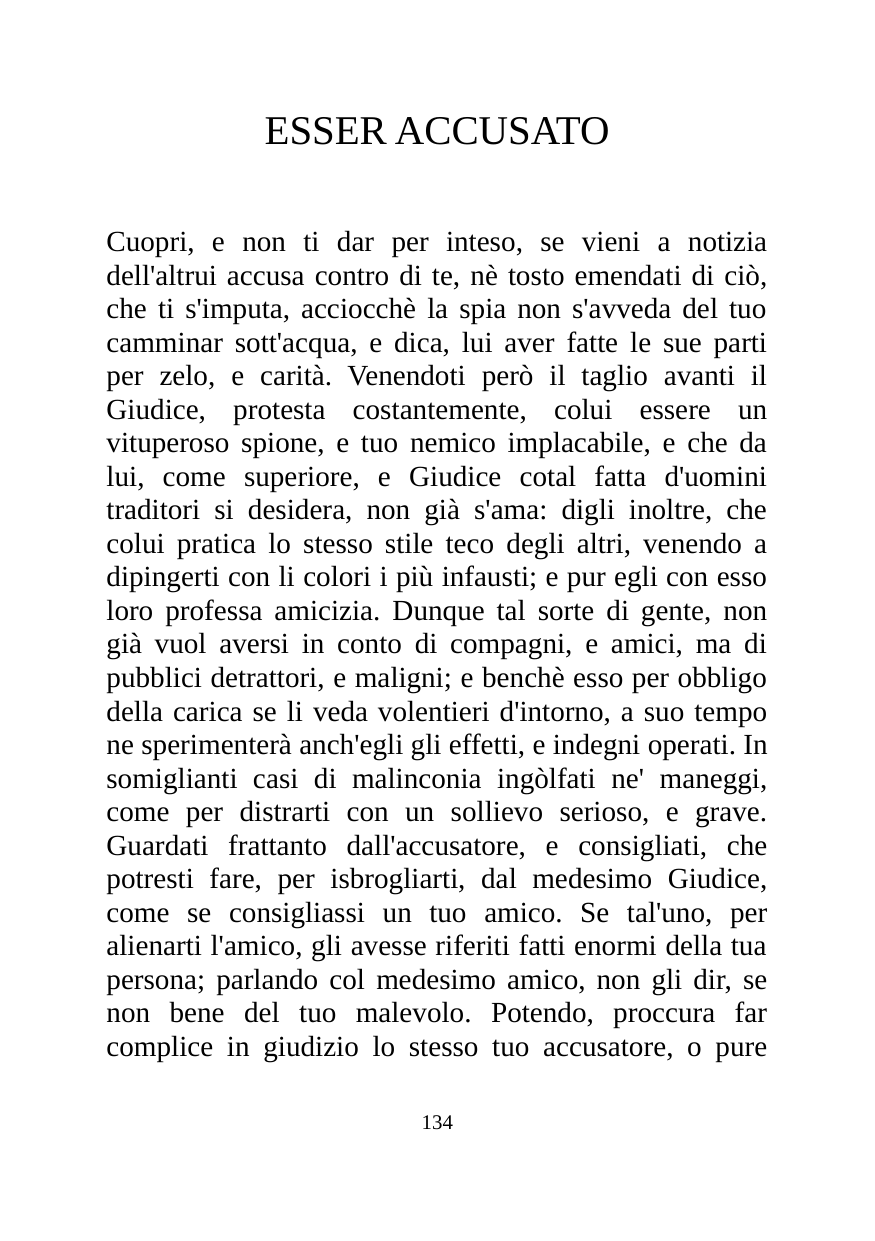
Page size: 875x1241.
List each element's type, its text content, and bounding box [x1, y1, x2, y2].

text Cuopri, e non ti dar per inteso, se vieni a notizia dell'altrui accusa contro di te, nè tosto emendati di ciò, che ti s'imputa, acciocchè la spia non s'avveda del tuo camminar sott'acqua, e dica, lui aver fatte le sue parti per zelo, e carità. Venendoti però il taglio avanti il Giudice, protesta costantemente, colui essere un vituperoso spione, e tuo nemico implacabile, e che da lui, come superiore, e Giudice cotal fatta d'uomini traditori si desidera, non già s'ama: digli inoltre, che colui pratica lo stesso stile teco degli altri, venendo a dipingerti con li colori i più infausti; e pur egli con esso loro professa amicizia. Dunque tal sorte di gente, non già vuol aversi in conto di compagni, e amici, ma di pubblici detrattori, e maligni; e benchè esso per obbligo della carica se li veda volentieri d'intorno, a suo tempo ne sperimenterà anch'egli gli effetti, e indegni operati. In somiglianti casi di malinconia ingòlfati ne' maneggi, come per distrarti con un sollievo serioso, e grave. Guardati frattanto dall'accusatore, e consigliati, che potresti fare, per isbrogliarti, dal medesimo Giudice, come se consigliassi un tuo amico. Se tal'uno, per alienarti l'amico, gli avesse riferiti fatti enormi della tua persona; parlando col medesimo amico, non gli dir, se non bene del tuo malevolo. Potendo, proccura far complice in giudizio lo stesso tuo accusatore, o pure [106, 224, 768, 1063]
subtitle ESSER ACCUSATO [106, 106, 768, 153]
